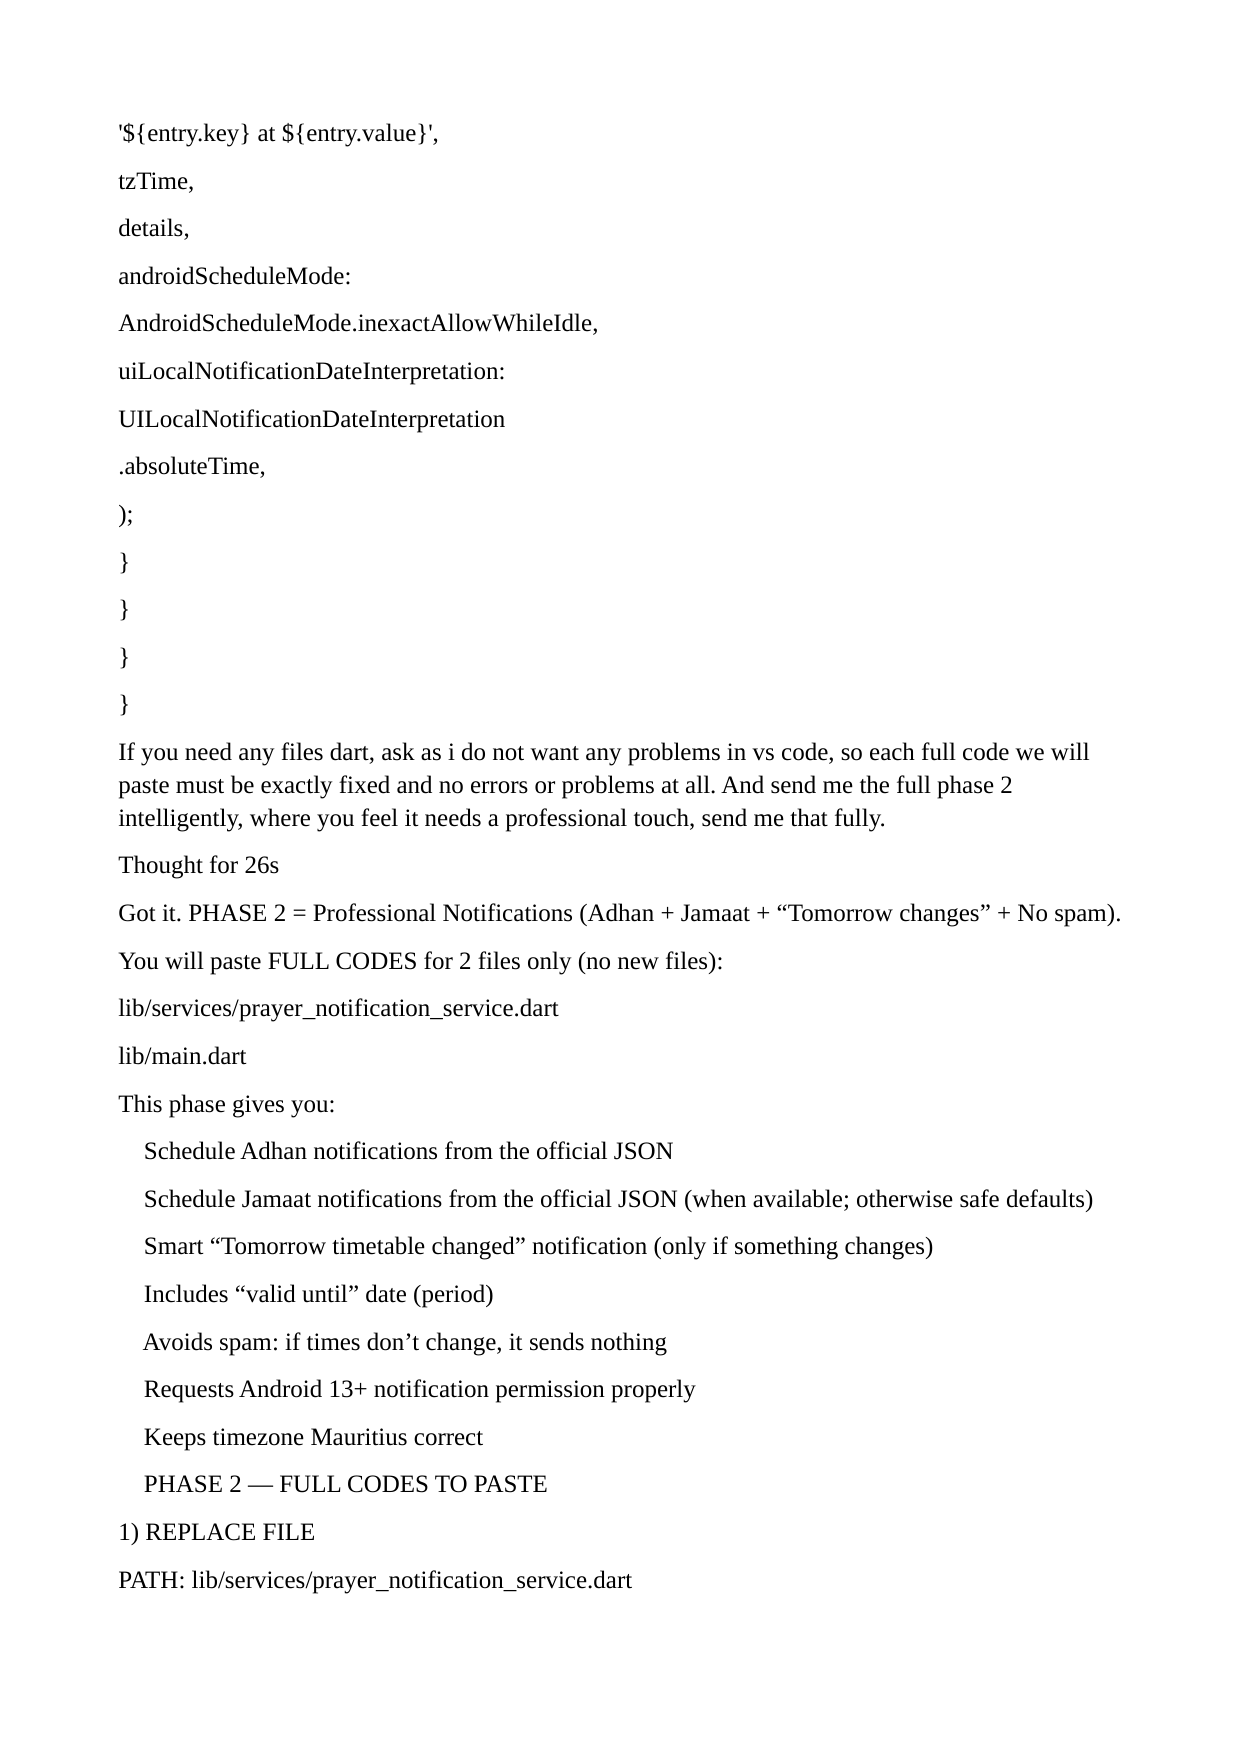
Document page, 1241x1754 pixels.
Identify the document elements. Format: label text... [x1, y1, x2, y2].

text androidScheduleMode: [118, 261, 1122, 290]
text .absoluteTime, [118, 451, 1122, 480]
text AndroidScheduleMode.inexactAllowWhileIdle, [118, 308, 1122, 337]
text ✅ Schedule Jamaat notifications from the official JSON (when available; otherwise safe defaults) [118, 1184, 1122, 1213]
text This phase gives you: [118, 1089, 1122, 1117]
text ✅ Keeps timezone Mauritius correct [118, 1422, 1122, 1451]
text } [118, 547, 1122, 575]
text PATH: lib/services/prayer_notification_service.dart [118, 1565, 1122, 1593]
text ✅ Requests Android 13+ notification permission properly [118, 1374, 1122, 1403]
text ✅ Avoids spam: if times don’t change, it sends nothing [118, 1327, 1122, 1355]
text Thought for 26s [118, 851, 1122, 879]
text If you need any files dart, ask as i do not want any problems in vs code, so each full code we will paste must be exactly fixed and no errors or problems at all. And send me the full phase 2 intelligently, where you feel it needs a professional touch, send me that fully. [118, 737, 1122, 832]
text ✅ Includes “valid until” date (period) [118, 1279, 1122, 1308]
text details, [118, 213, 1122, 242]
text } [118, 594, 1122, 623]
text UILocalNotificationDateInterpretation [118, 404, 1122, 432]
text ); [118, 499, 1122, 528]
text } [118, 689, 1122, 718]
text } [118, 642, 1122, 671]
text ✅ Smart “Tomorrow timetable changed” notification (only if something changes) [118, 1231, 1122, 1260]
text '${entry.key} at ${entry.value}', [118, 118, 1122, 147]
text lib/main.dart [118, 1041, 1122, 1070]
text tzTime, [118, 166, 1122, 194]
text 1) REPLACE FILE [118, 1517, 1122, 1546]
text ✅ Schedule Adhan notifications from the official JSON [118, 1136, 1122, 1165]
text Got it. PHASE 2 = Professional Notifications (Adhan + Jamaat + “Tomorrow changes” + No spam). [118, 898, 1122, 927]
text You will paste FULL CODES for 2 files only (no new files): [118, 946, 1122, 974]
text ✅ PHASE 2 — FULL CODES TO PASTE [118, 1469, 1122, 1498]
text uiLocalNotificationDateInterpretation: [118, 356, 1122, 385]
text lib/services/prayer_notification_service.dart [118, 993, 1122, 1022]
